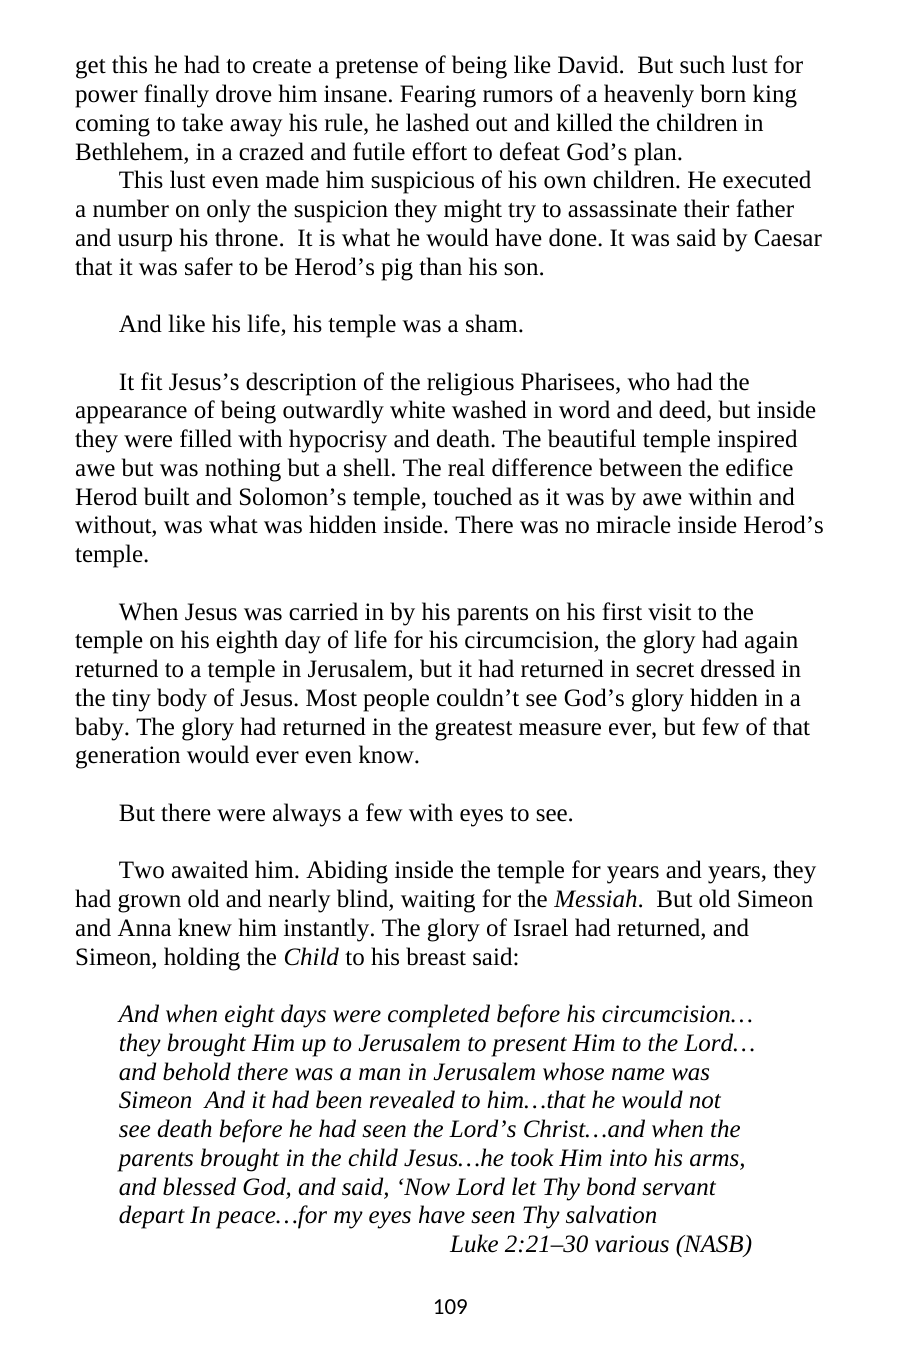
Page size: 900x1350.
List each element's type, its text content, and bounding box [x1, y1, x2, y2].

text parents brought in the child Jesus…he took Him into his arms, [75, 1143, 825, 1172]
text And when eight days were completed before his circumcision… [75, 999, 825, 1028]
text they brought Him up to Jerusalem to present Him to the Lord… [75, 1028, 825, 1057]
text But there were always a few with eyes to see. [75, 798, 825, 827]
text It fit Jesus’s description of the religious Pharisees, who had the appearance of being outwardly white washed in word and deed, but inside they were filled with hypocrisy and death. The beautiful temple inspired awe but was nothing but a shell. The real difference between the edifice Herod built and Solomon’s temple, touched as it was by awe within and without, was what was hidden inside. There was no miracle inside Herod’s temple. [75, 367, 825, 568]
text And like his life, his temple was a sham. [75, 309, 825, 338]
text and behold there was a man in Jerusalem whose name was [75, 1057, 825, 1086]
text Simeon And it had been revealed to him…that he would not [75, 1086, 825, 1114]
text Luke 2:21–30 various (NASB) [75, 1229, 825, 1258]
text This lust even made him suspicious of his own children. He executed a number on only the suspicion they might try to assassinate their father and usurp his throne. It is what he would have done. It was said by Caesar that it was safer to be Herod’s pig than his son. [75, 166, 825, 281]
text see death before he had seen the Lord’s Christ…and when the [75, 1114, 825, 1143]
text When Jesus was carried in by his parents on his first visit to the temple on his eighth day of life for his circumcision, the glory had again returned to a temple in Jerusalem, but it had returned in secret dressed in the tiny body of Jesus. Most people couldn’t see God’s glory hidden in a baby. The glory had returned in the greatest measure ever, but few of that generation would ever even know. [75, 597, 825, 769]
text Two awaited him. Abiding inside the temple for years and years, they had grown old and nearly blind, waiting for the Messiah. But old Simeon and Anna knew him instantly. The glory of Israel had returned, and Simeon, holding the Child to his breast said: [75, 856, 825, 971]
text get this he had to create a pretense of being like David. But such lust for power finally drove him insane. Fearing rumors of a heavenly born king coming to take away his rule, he lashed out and killed the children in Bethlehem, in a crazed and futile effort to defeat God’s plan. [75, 51, 825, 166]
text depart In peace…for my eyes have seen Thy salvation [75, 1201, 825, 1229]
text and blessed God, and said, ‘Now Lord let Thy bond servant [75, 1172, 825, 1201]
